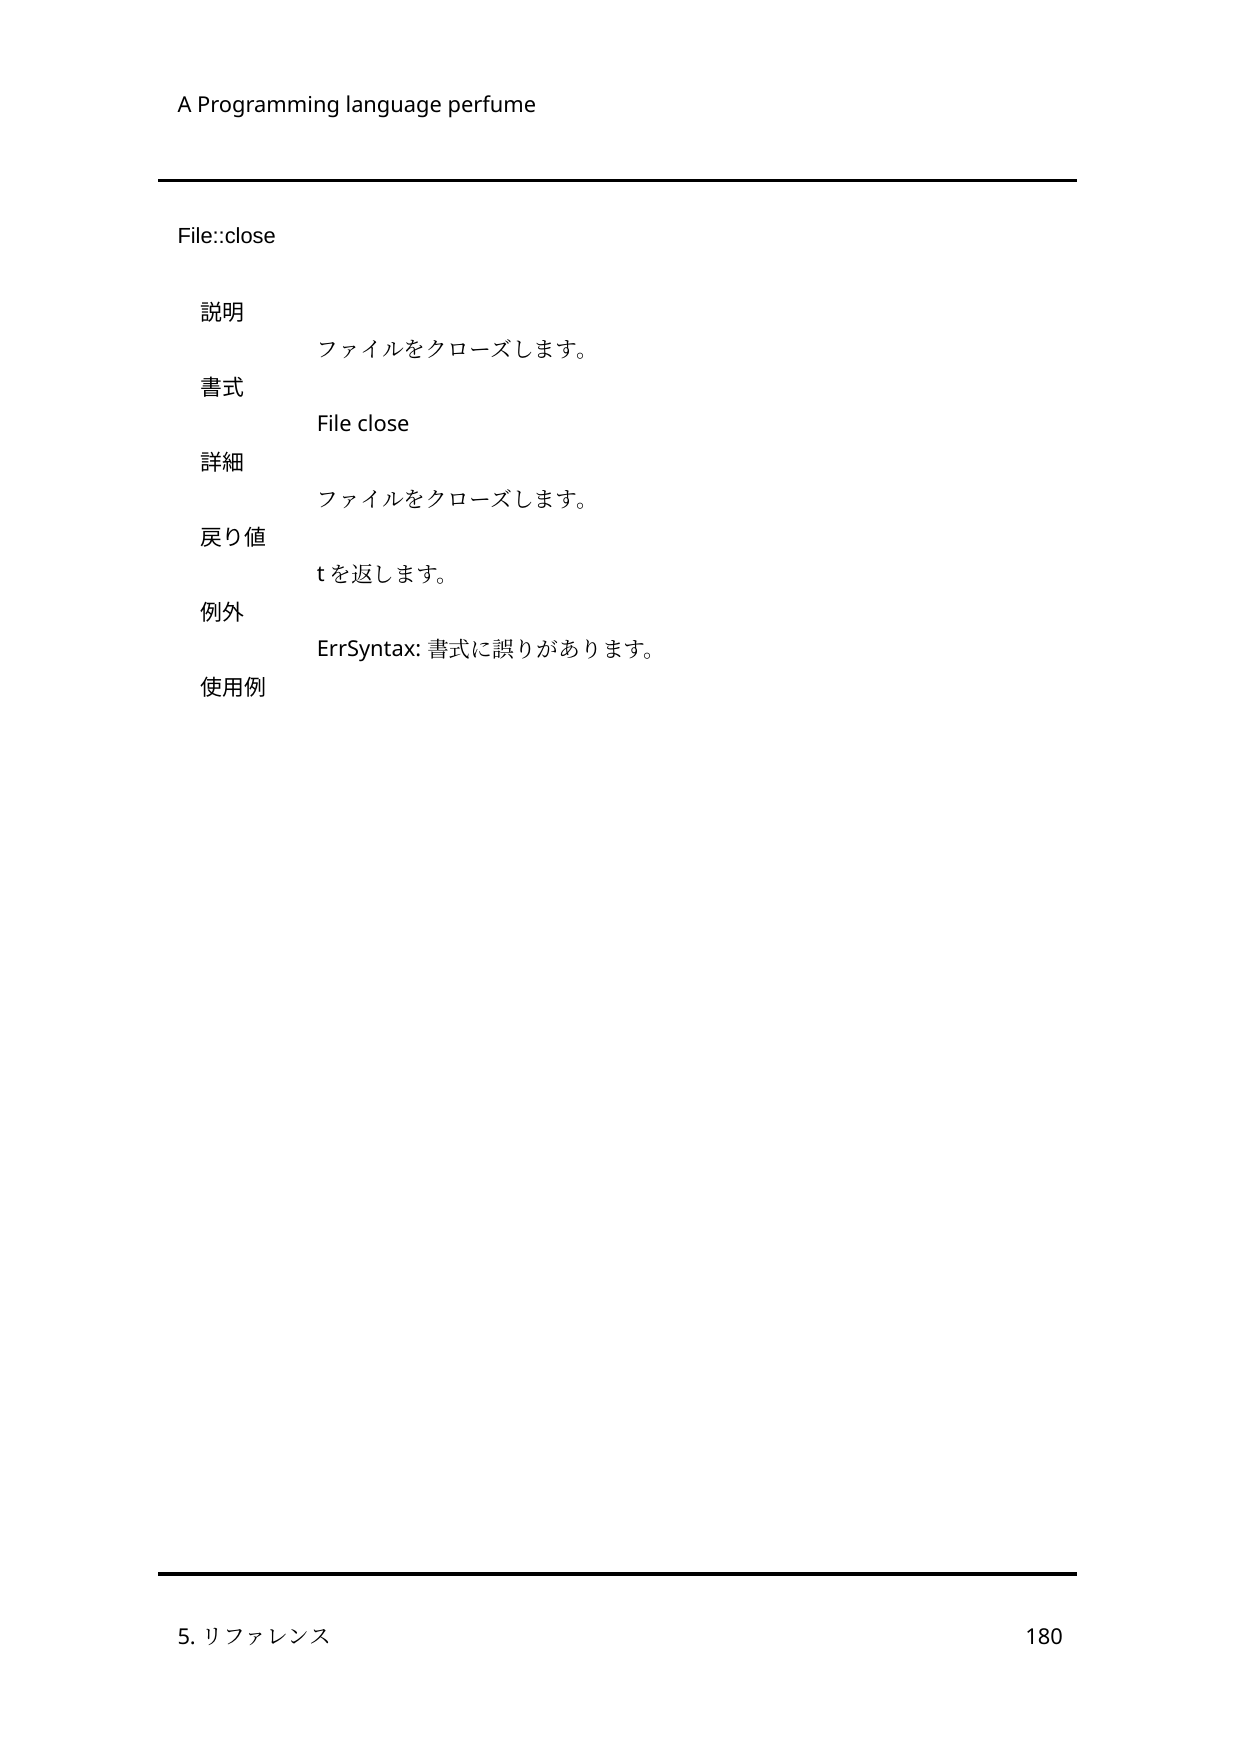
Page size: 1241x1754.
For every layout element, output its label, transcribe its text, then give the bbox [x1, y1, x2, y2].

table_cell ファイルをクローズします。 [317, 442, 1063, 517]
table_cell 例外 [200, 592, 317, 667]
table_cell [317, 667, 1063, 742]
table_cell File close [317, 367, 1063, 442]
table_header 説明 [200, 292, 317, 367]
table_cell 書式 [200, 367, 317, 442]
table_cell 戻り値 [200, 517, 317, 592]
subtitle File::close [177, 217, 1063, 254]
table_cell 詳細 [200, 442, 317, 517]
table_cell 使用例 [200, 667, 317, 742]
table_cell ErrSyntax: 書式に誤りがあります。 [317, 592, 1063, 667]
table_header ファイルをクローズします。 [317, 292, 1063, 367]
table_cell tを返します。 [317, 517, 1063, 592]
